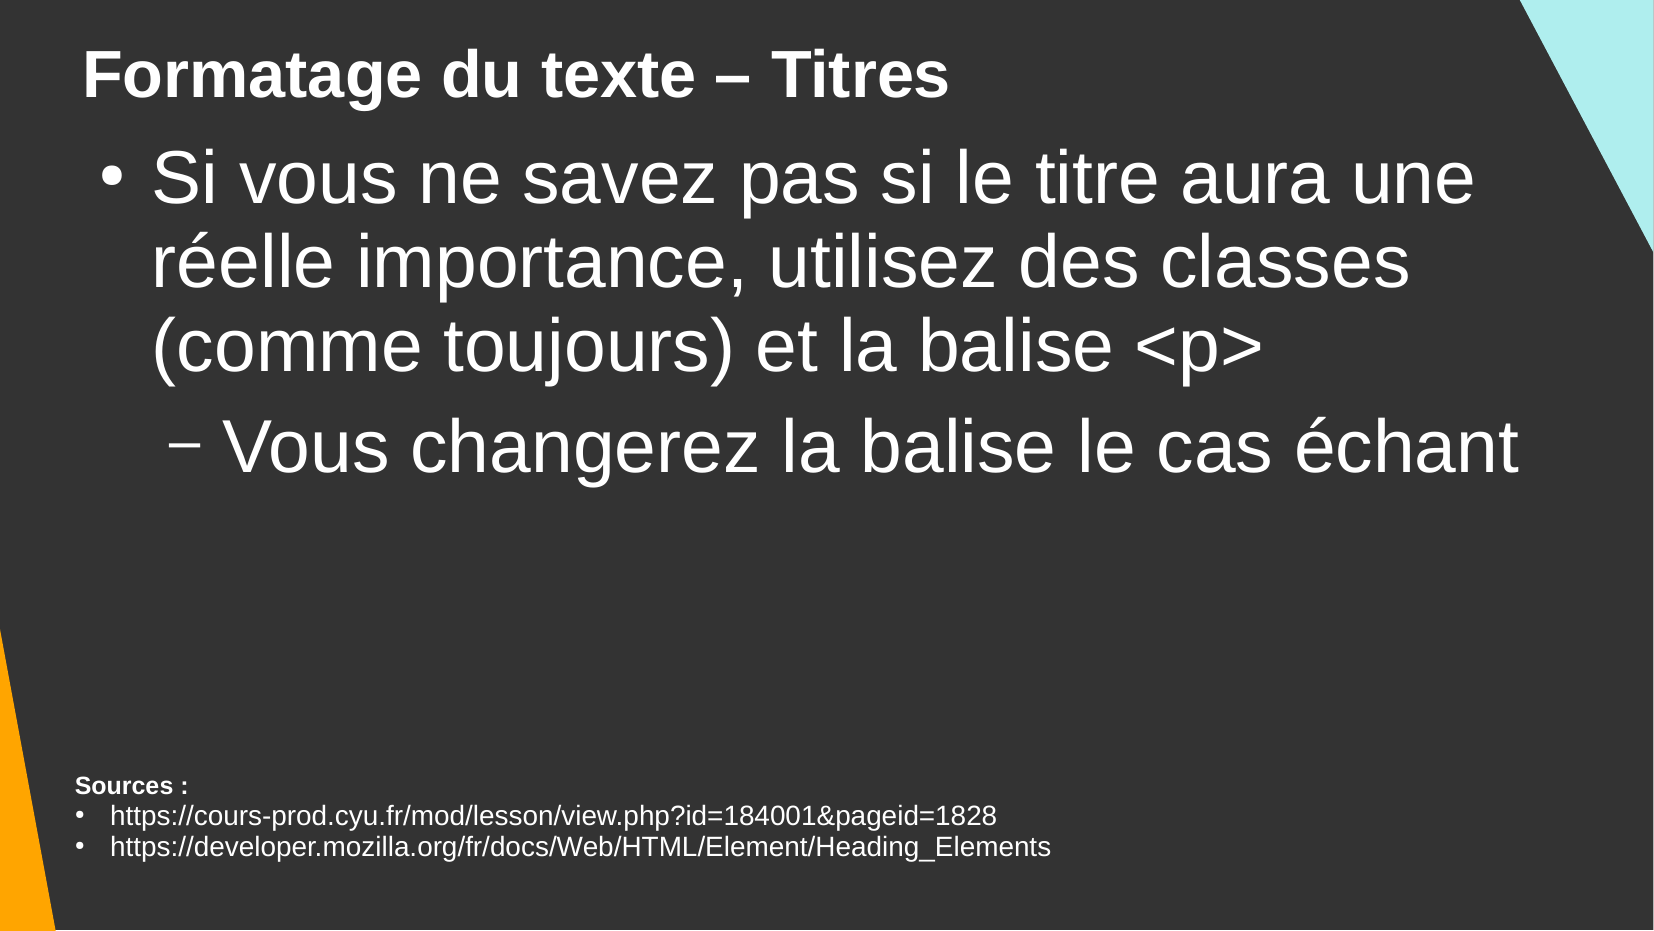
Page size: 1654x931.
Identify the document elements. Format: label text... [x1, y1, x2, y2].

text_box [0, 629, 56, 931]
text_box Sources : https://cours-prod.cyu.fr/mod/lesson/view.php?id=184001&pageid=1828 https://developer.mozilla.org/fr/docs/Web/HTML/Element/Heading_Elements [60, 764, 1546, 920]
title Formatage du texte – Titres [82, 37, 1571, 114]
list Si vous ne savez pas si le titre aura une réelle importance, utilisez des classes (comme toujours) et la balise <p> Vous changerez la balise le cas échant [80, 135, 1605, 756]
text_box [1519, 0, 1654, 254]
